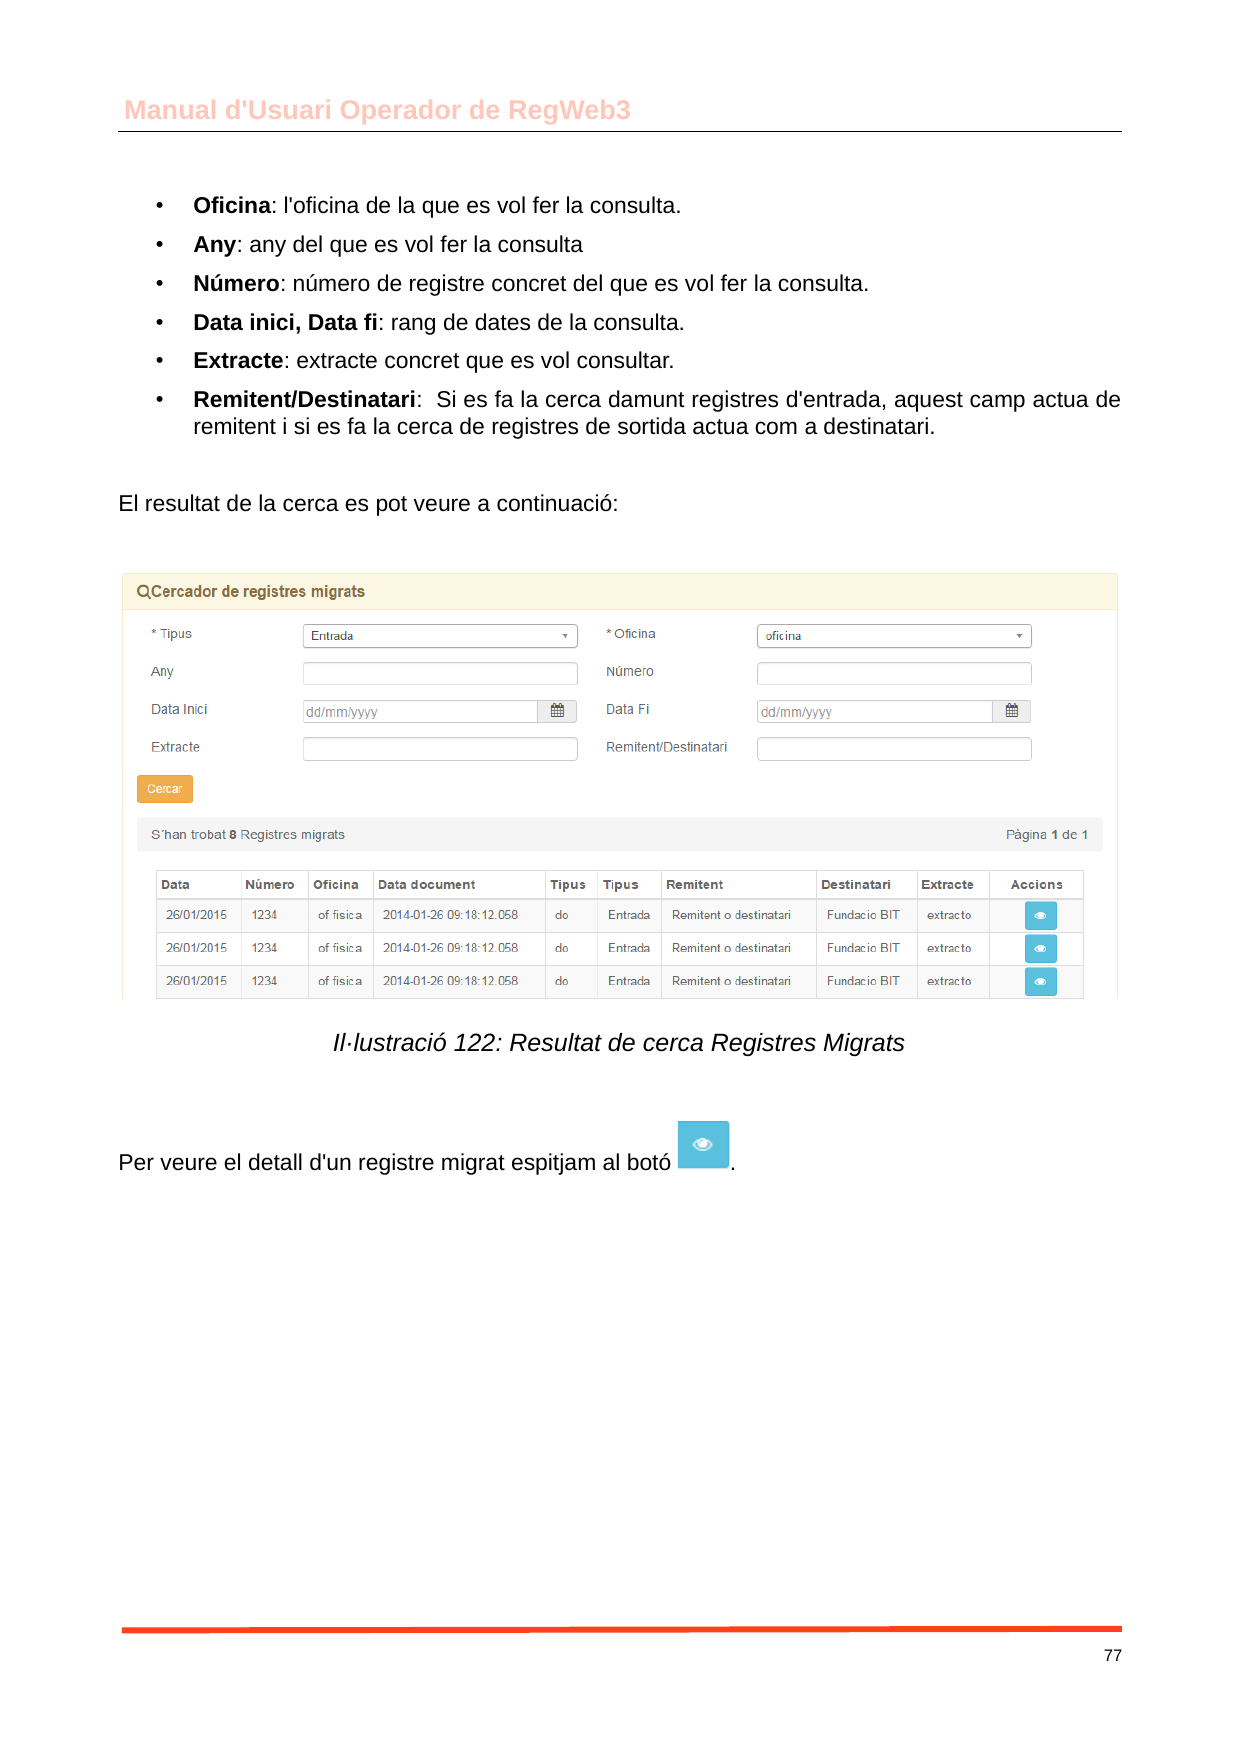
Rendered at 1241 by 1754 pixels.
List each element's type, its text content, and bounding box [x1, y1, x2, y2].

list Data inici, Data fi: rang de dates de la consulta. [156, 309, 1122, 335]
text El resultat de la cerca es pot veure a continuació: [118, 490, 1122, 517]
list Any: any del que es vol fer la consulta [156, 231, 1122, 257]
list Extracte: extracte concret que es vol consultar. [156, 347, 1122, 374]
list Oficina: l'oficina de la que es vol fer la consulta. [156, 192, 1122, 218]
list Número: número de registre concret del que es vol fer la consulta. [156, 270, 1122, 296]
text Per veure el detall d'un registre migrat espitjam al botó . [118, 1122, 1122, 1175]
picture [677, 1121, 730, 1170]
text Il·lustració 122: Resultat de cerca Registres Migrats [118, 1028, 1122, 1057]
list Remitent/Destinatari: Si es fa la cerca damunt registres d'entrada, aquest camp actua de remitent i si es fa la cerca de registres de sortida actua com a destinatari. [156, 386, 1122, 439]
